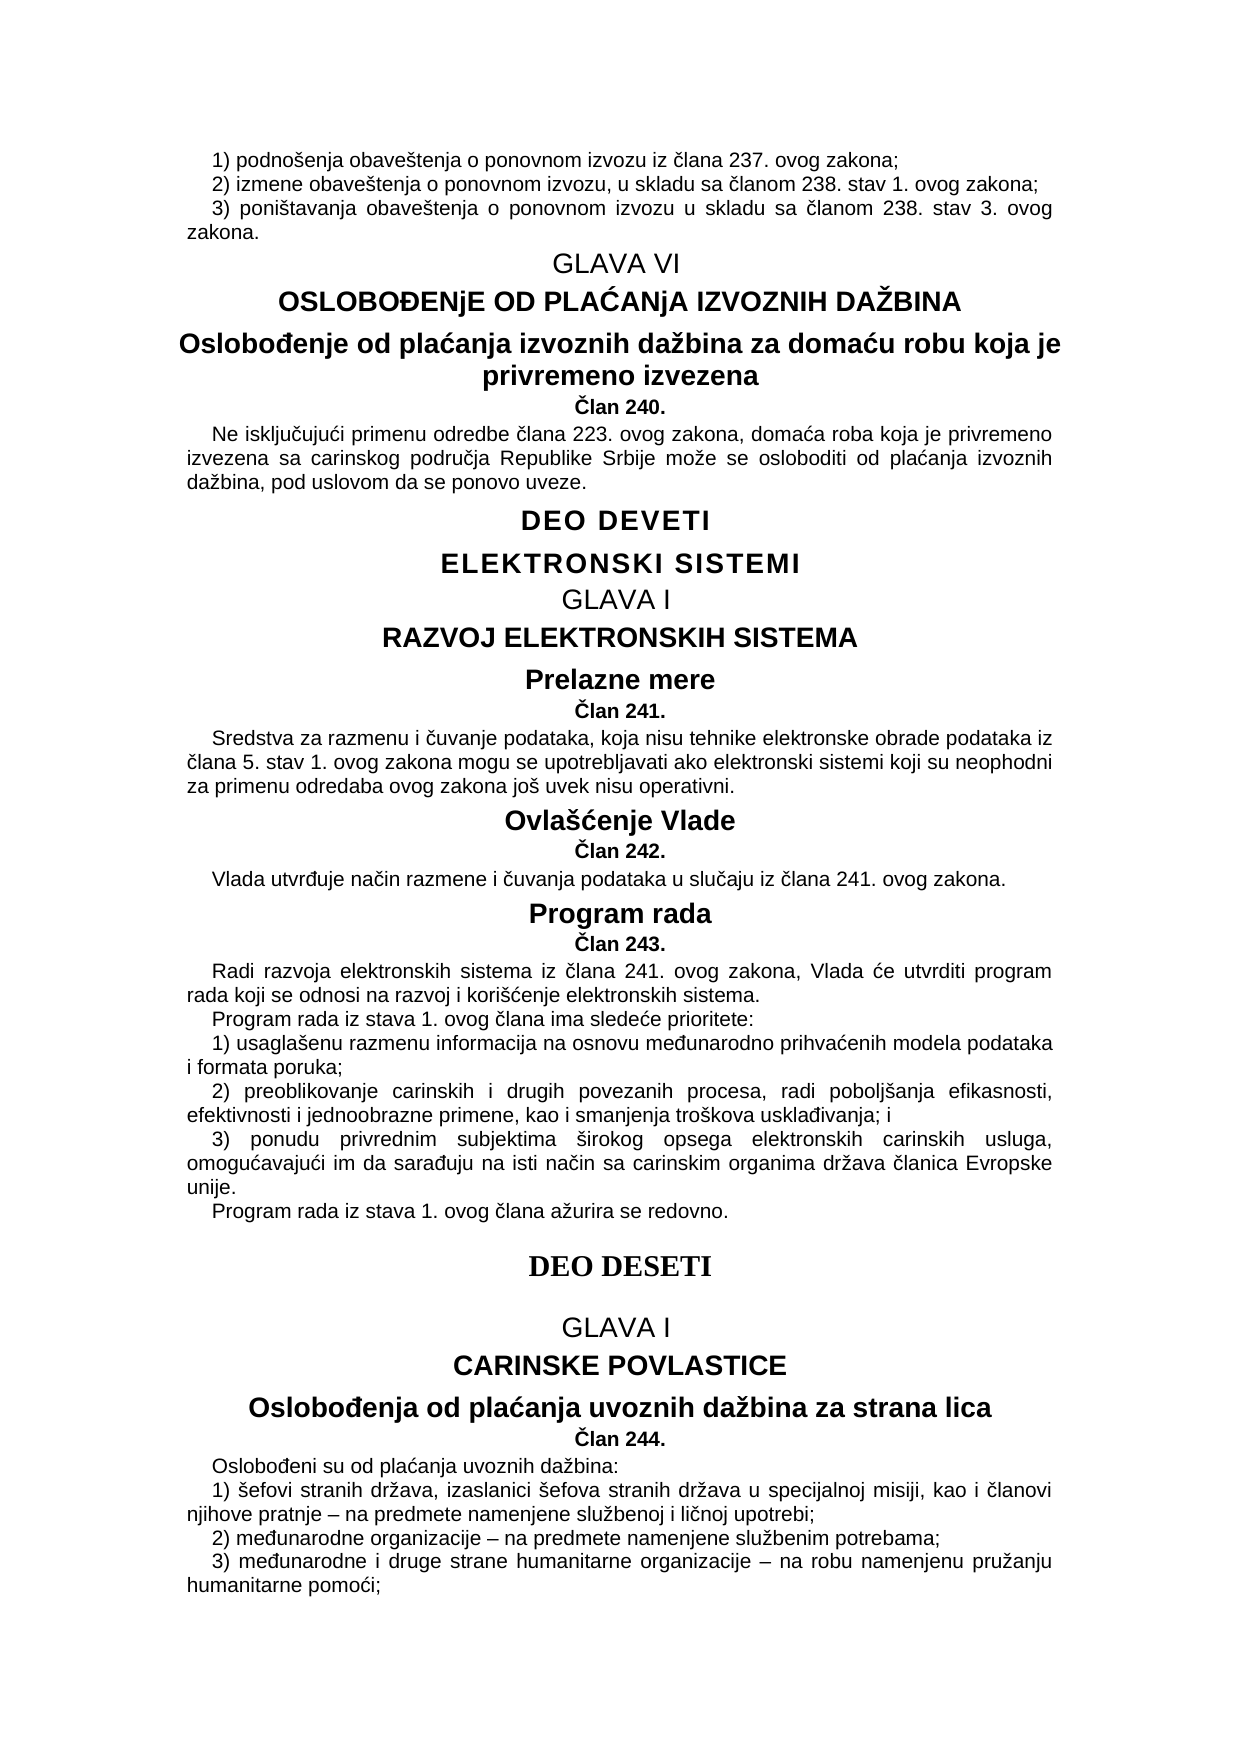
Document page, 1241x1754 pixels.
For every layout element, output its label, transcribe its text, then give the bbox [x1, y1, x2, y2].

text Ne isključujući primenu odredbe člana 223. ovog zakona, domaća roba koja je privremeno izvezena sa carinskog područja Republike Srbije može se osloboditi od plaćanja izvoznih dažbina, pod uslovom da se ponovo uveze. [187, 422, 1053, 494]
text 1) podnošenja obaveštenja o ponovnom izvozu iz člana 237. ovog zakona; [187, 148, 1053, 172]
text Član 242. [148, 839, 1093, 863]
text DEO DEVETI [148, 504, 1093, 537]
text Član 244. [148, 1426, 1093, 1450]
text Program rada [148, 897, 1093, 929]
text Oslobođeni su od plaćanja uvoznih dažbina: [187, 1453, 1053, 1477]
text 2) međunarodne organizacije – na predmete namenjene službenim potrebama; [187, 1525, 1053, 1549]
text Prelazne mere [148, 663, 1093, 695]
text Član 240. [148, 395, 1093, 419]
text Ovlašćenje Vlade [148, 804, 1093, 836]
text 1) šefovi stranih država, izaslanici šefova stranih država u specijalnoj misiji, kao i članovi njihove pratnje – na predmete namenjene službenoj i ličnoj upotrebi; [187, 1477, 1053, 1525]
text GLAVA VI [148, 247, 1093, 279]
text 3) ponudu privrednim subjektima širokog opsega elektronskih carinskih usluga, omogućavajući im da sarađuju na isti način sa carinskim organima država članica Evropske unije. [187, 1127, 1053, 1199]
text Oslobođenje od plaćanja izvoznih dažbina za domaću robu koja je privremeno izvezena [148, 327, 1093, 392]
text 1) usaglašenu razmenu informacija na osnovu međunarodno prihvaćenih modela podataka i formata poruka; [187, 1031, 1053, 1079]
text CARINSKE POVLASTICE [171, 1349, 1069, 1382]
text DEO DESETI [148, 1248, 1093, 1282]
text Član 241. [148, 698, 1093, 722]
text OSLOBOĐENjE OD PLAĆANjA IZVOZNIH DAŽBINA [171, 285, 1069, 318]
text Sredstva za razmenu i čuvanje podataka, koja nisu tehnike elektronske obrade podataka iz člana 5. stav 1. ovog zakona mogu se upotrebljavati ako elektronski sistemi koji su neophodni za primenu odredaba ovog zakona još uvek nisu operativni. [187, 726, 1053, 797]
text 2) izmene obaveštenja o ponovnom izvozu, u skladu sa članom 238. stav 1. ovog zakona; [187, 172, 1053, 196]
text 2) preoblikovanje carinskih i drugih povezanih procesa, radi poboljšanja efikasnosti, efektivnosti i jednoobrazne primene, kao i smanjenja troškova usklađivanja; i [187, 1079, 1053, 1127]
text Program rada iz stava 1. ovog člana ažurira se redovno. [187, 1199, 1053, 1223]
text 3) međunarodne i druge strane humanitarne organizacije – na robu namenjenu pružanju humanitarne pomoći; [187, 1549, 1053, 1597]
text Radi razvoja elektronskih sistema iz člana 241. ovog zakona, Vlada će utvrditi program rada koji se odnosi na razvoj i korišćenje elektronskih sistema. [187, 959, 1053, 1007]
text Član 243. [148, 932, 1093, 956]
text 3) poništavanja obaveštenja o ponovnom izvozu u skladu sa članom 238. stav 3. ovog zakona. [187, 196, 1053, 243]
text Program rada iz stava 1. ovog člana ima sledeće prioritete: [187, 1007, 1053, 1031]
text Vlada utvrđuje način razmene i čuvanja podataka u slučaju iz člana 241. ovog zakona. [187, 866, 1053, 890]
text ELEKTRONSKI SISTEMI [148, 547, 1093, 579]
text Oslobođenja od plaćanja uvoznih dažbina za strana lica [148, 1391, 1093, 1423]
text GLAVA I [148, 583, 1093, 615]
text GLAVA I [148, 1311, 1093, 1343]
text RAZVOJ ELEKTRONSKIH SISTEMA [171, 621, 1069, 654]
